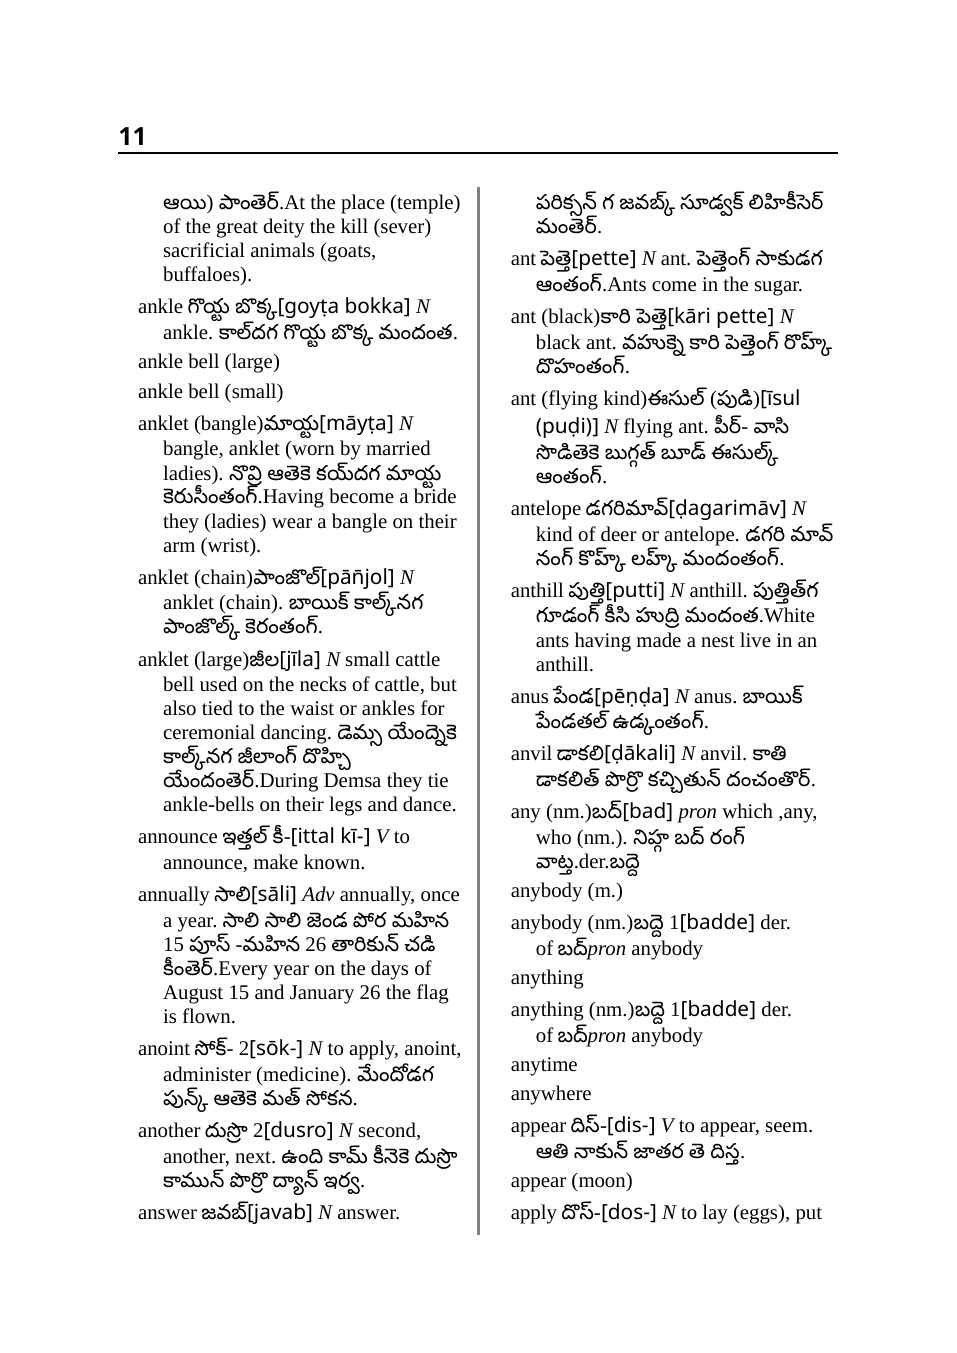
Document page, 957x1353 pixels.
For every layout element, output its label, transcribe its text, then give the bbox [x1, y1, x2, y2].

text పరిక్సన్ గ జవబ్క్ సూడ్వక్ లిహికీసెర్ మంతెర్. [492, 188, 837, 240]
text anvilడాకలి[ḍākali] N anvil. కాతి డాకలిత్ పొర్రొ కచ్చితున్ దంచంతొర్. [492, 735, 837, 793]
text antపెత్తె[pette] N ant. పెత్తెంగ్ సాకుడగ ఆంతంగ్.Ants come in the sugar. [492, 240, 837, 298]
text any (nm.)బద్[bad] pron which ,any, who (nm.). నిహ్గ బద్ రంగ్ వాట్త.der.బద్దె [492, 793, 837, 875]
text anusపేండ[pēṇḍa] N anus. బాయిక్ పేండతల్ ఉడ్కంతంగ్. [492, 678, 837, 735]
text anywhere [492, 1078, 837, 1107]
text anthillపుత్తి[putti] N anthill. పుత్తిత్‌గ గూడంగ్ కీసి హుద్రి మందంత.White ants having made a nest live in an anthill. [492, 572, 837, 678]
text anklet (large)జీల[jīla] N small cattle bell used on the necks of cattle, but also tied to the waist or ankles for ceremonial dancing. డెమ్స యేంద్నెకె కాల్క్‌నగ జీలాంగ్ దొహ్చి యేందంతెర్.During Demsa they tie ankle-bells on their legs and dance. [119, 641, 465, 818]
text anklet (chain)పాంజొల్[pān̄jol] N anklet (chain). బాయిక్ కాల్క్‌నగ పాంజొల్క్ కెరంతంగ్. [119, 559, 465, 641]
text anybody (m.) [492, 875, 837, 904]
text applyదొస్-[dos-] N to lay (eggs), put [492, 1194, 837, 1230]
text antelopeడగరిమావ్[ḍagarimāv] N kind of deer or antelope. డగరి మావ్ నంగ్ కొహ్క్ లహ్క్ మందంతంగ్. [492, 490, 837, 572]
text anything [492, 962, 837, 991]
text anklet (bangle)మాయ్ట[māyṭa] N bangle, anklet (worn by married ladies). నొవ్రి ఆతెకె కయ్‌దగ మాయ్ట కెరుసీంతంగ్.Having become a bride they (ladies) wear a bangle on their arm (wrist). [119, 405, 465, 559]
text appear (moon) [492, 1165, 837, 1194]
text ankleగొయ్ట బొక్క[goyṭa bokka] N ankle. కాల్‌దగ గొయ్ట బొక్క మందంత. [119, 288, 465, 346]
text ankle bell (small) [119, 376, 465, 405]
text answerజవబ్[javab] N answer. [119, 1194, 465, 1229]
text anytime [492, 1049, 837, 1078]
text annuallyసాలి[sāli] Adv annually, once a year. సాలి సాలి జెండ పోర మహిన 15 పూస్ -మహిన 26 తారికున్ చడి కీంతెర్.Every year on the days of August 15 and January 26 the flag is flown. [119, 876, 465, 1030]
text anything (nm.)బద్దె 1[badde] der. ofబద్pron anybody [492, 991, 837, 1049]
text ankle bell (large) [119, 346, 465, 376]
text ant (flying kind)ఈసుల్ (పుడి)[īsul (puḍi)] N flying ant. పీర్- వాసి సొడితెకె బుగ్గత్ బూడ్ ఈసుల్క్ ఆంతంగ్. [492, 380, 837, 490]
text ant (black)కారి పెత్తె[kāri pette] N black ant. వహుక్నె కారి పెత్తెంగ్ రొహ్క్ దొహంతంగ్. [492, 298, 837, 380]
text announceఇత్తల్ కీ-[ittal kī-] V to announce, make known. [119, 818, 465, 876]
text appearదిస్-[dis-] V to appear, seem. ఆతి నాకున్ జాతర తె దిస్త. [492, 1107, 837, 1165]
text ఆయి) పాంతెర్.At the place (temple) of the great deity the kill (sever) sacrificial animals (goats, buffaloes). [119, 188, 465, 288]
text anybody (nm.)బద్దె 1[badde] der. ofబద్pron anybody [492, 904, 837, 962]
text anotherదుస్రొ 2[dusro] N second, another, next. ఉంది కామ్ కీనెకె దుస్రొ కామున్ పొర్రొ ద్యాన్ ఇర్వ. [119, 1112, 465, 1194]
text anointసోక్- 2[sōk-] N to apply, anoint, administer (medicine). మేందోడగ పున్క్ ఆతెకె మత్ సోకన. [119, 1030, 465, 1112]
